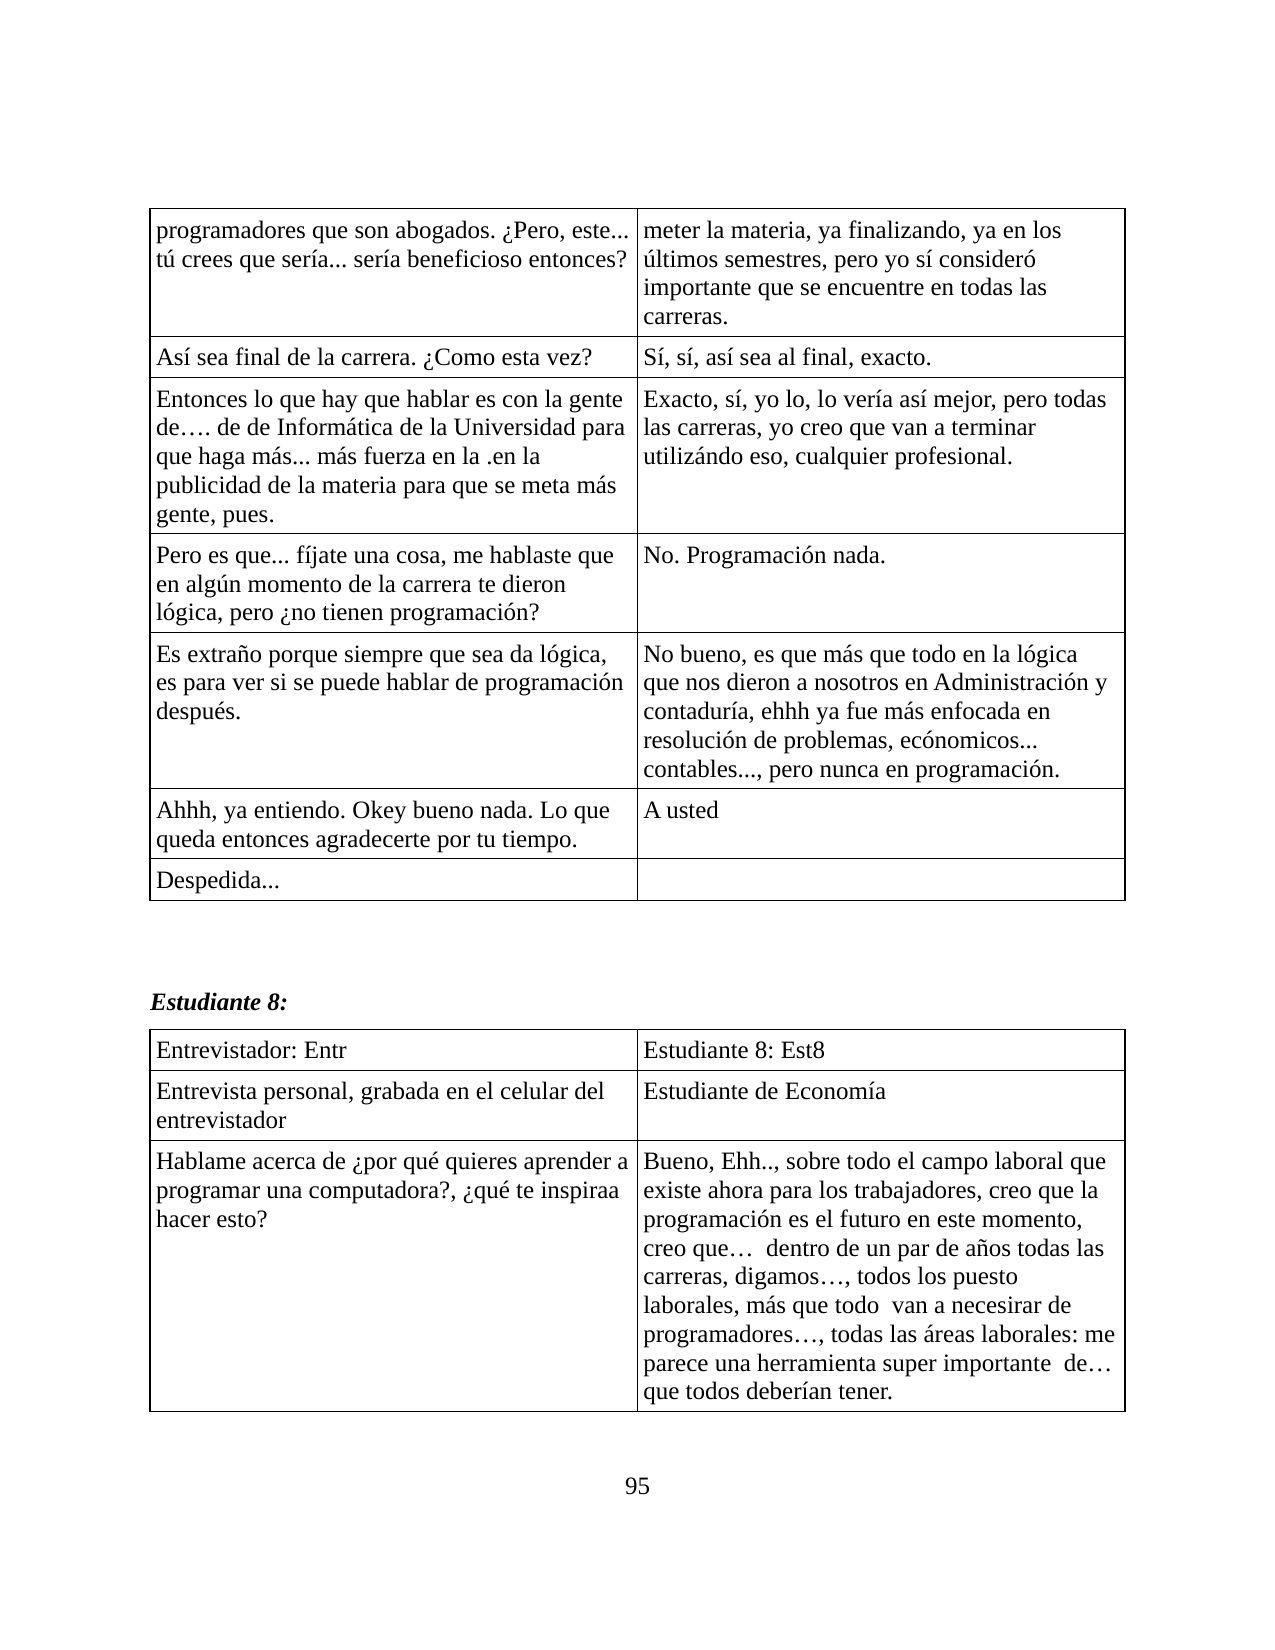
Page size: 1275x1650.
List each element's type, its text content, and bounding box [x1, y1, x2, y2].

table_header Estudiante 8: Est8 [638, 1030, 1124, 1070]
table_header Entrevistador: Entr [151, 1030, 637, 1070]
table_cell Pero es que... fíjate una cosa, me hablaste que en algún momento de la carrera te dieron lógica, pero ¿no tienen programación? [151, 534, 637, 632]
table_cell Así sea final de la carrera. ¿Como esta vez? [151, 337, 637, 377]
table_cell No bueno, es que más que todo en la lógica que nos dieron a nosotros en Administración y contaduría, ehhh ya fue más enfocada en resolución de problemas, ecónomicos... contables..., pero nunca en programación. [638, 633, 1124, 788]
table_cell programadores que son abogados. ¿Pero, este... tú crees que sería... sería beneficioso entonces? [151, 209, 637, 336]
table_cell Ahhh, ya entiendo. Okey bueno nada. Lo que queda entonces agradecerte por tu tiempo. [151, 789, 637, 858]
table_cell Despedida... [151, 859, 637, 899]
table_cell [638, 859, 1124, 899]
table_cell Bueno, Ehh.., sobre todo el campo laboral que existe ahora para los trabajadores, creo que la programación es el futuro en este momento, creo que… dentro de un par de años todas las carreras, digamos…, todos los puesto laborales, más que todo van a necesirar de programadores…, todas las áreas laborales: me parece una herramienta super importante de… que todos deberían tener. [638, 1141, 1124, 1411]
table_cell A usted [638, 789, 1124, 858]
table_cell Exacto, sí, yo lo, lo vería así mejor, pero todas las carreras, yo creo que van a terminar utilizándo eso, cualquier profesional. [638, 378, 1124, 533]
table_cell Hablame acerca de ¿por qué quieres aprender a programar una computadora?, ¿qué te inspiraa hacer esto? [151, 1141, 637, 1411]
table_cell Estudiante de Economía [638, 1071, 1124, 1140]
table_cell Es extraño porque siempre que sea da lógica, es para ver si se puede hablar de programación después. [151, 633, 637, 788]
table_cell Entonces lo que hay que hablar es con la gente de…. de de Informática de la Universidad para que haga más... más fuerza en la .en la publicidad de la materia para que se meta más gente, pues. [151, 378, 637, 533]
table_cell No. Programación nada. [638, 534, 1124, 632]
subtitle Estudiante 8: [150, 987, 1125, 1016]
table_cell Sí, sí, así sea al final, exacto. [638, 337, 1124, 377]
table_cell Entrevista personal, grabada en el celular del entrevistador [151, 1071, 637, 1140]
table_cell meter la materia, ya finalizando, ya en los últimos semestres, pero yo sí consideró importante que se encuentre en todas las carreras. [638, 209, 1124, 336]
